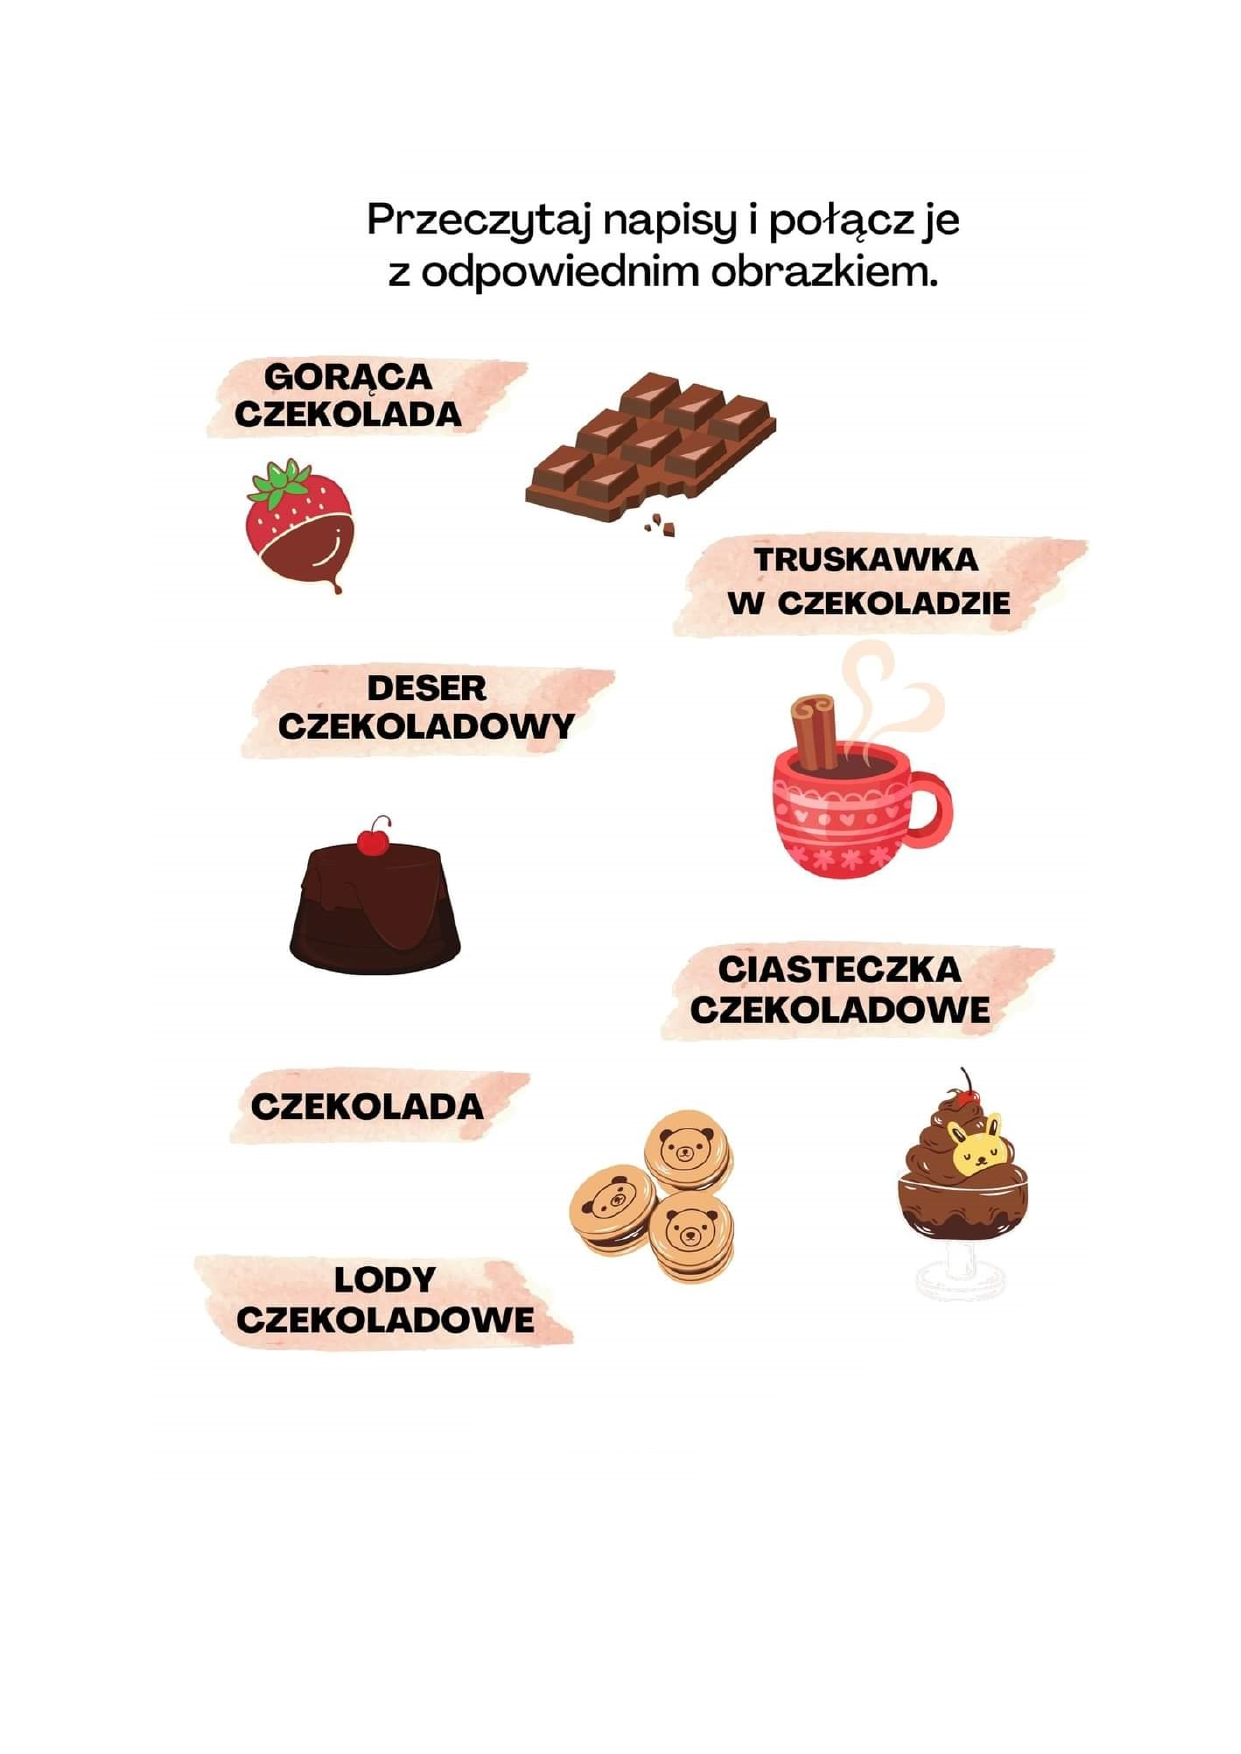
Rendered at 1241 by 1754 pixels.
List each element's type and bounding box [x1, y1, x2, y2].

picture [147, 147, 1092, 1483]
